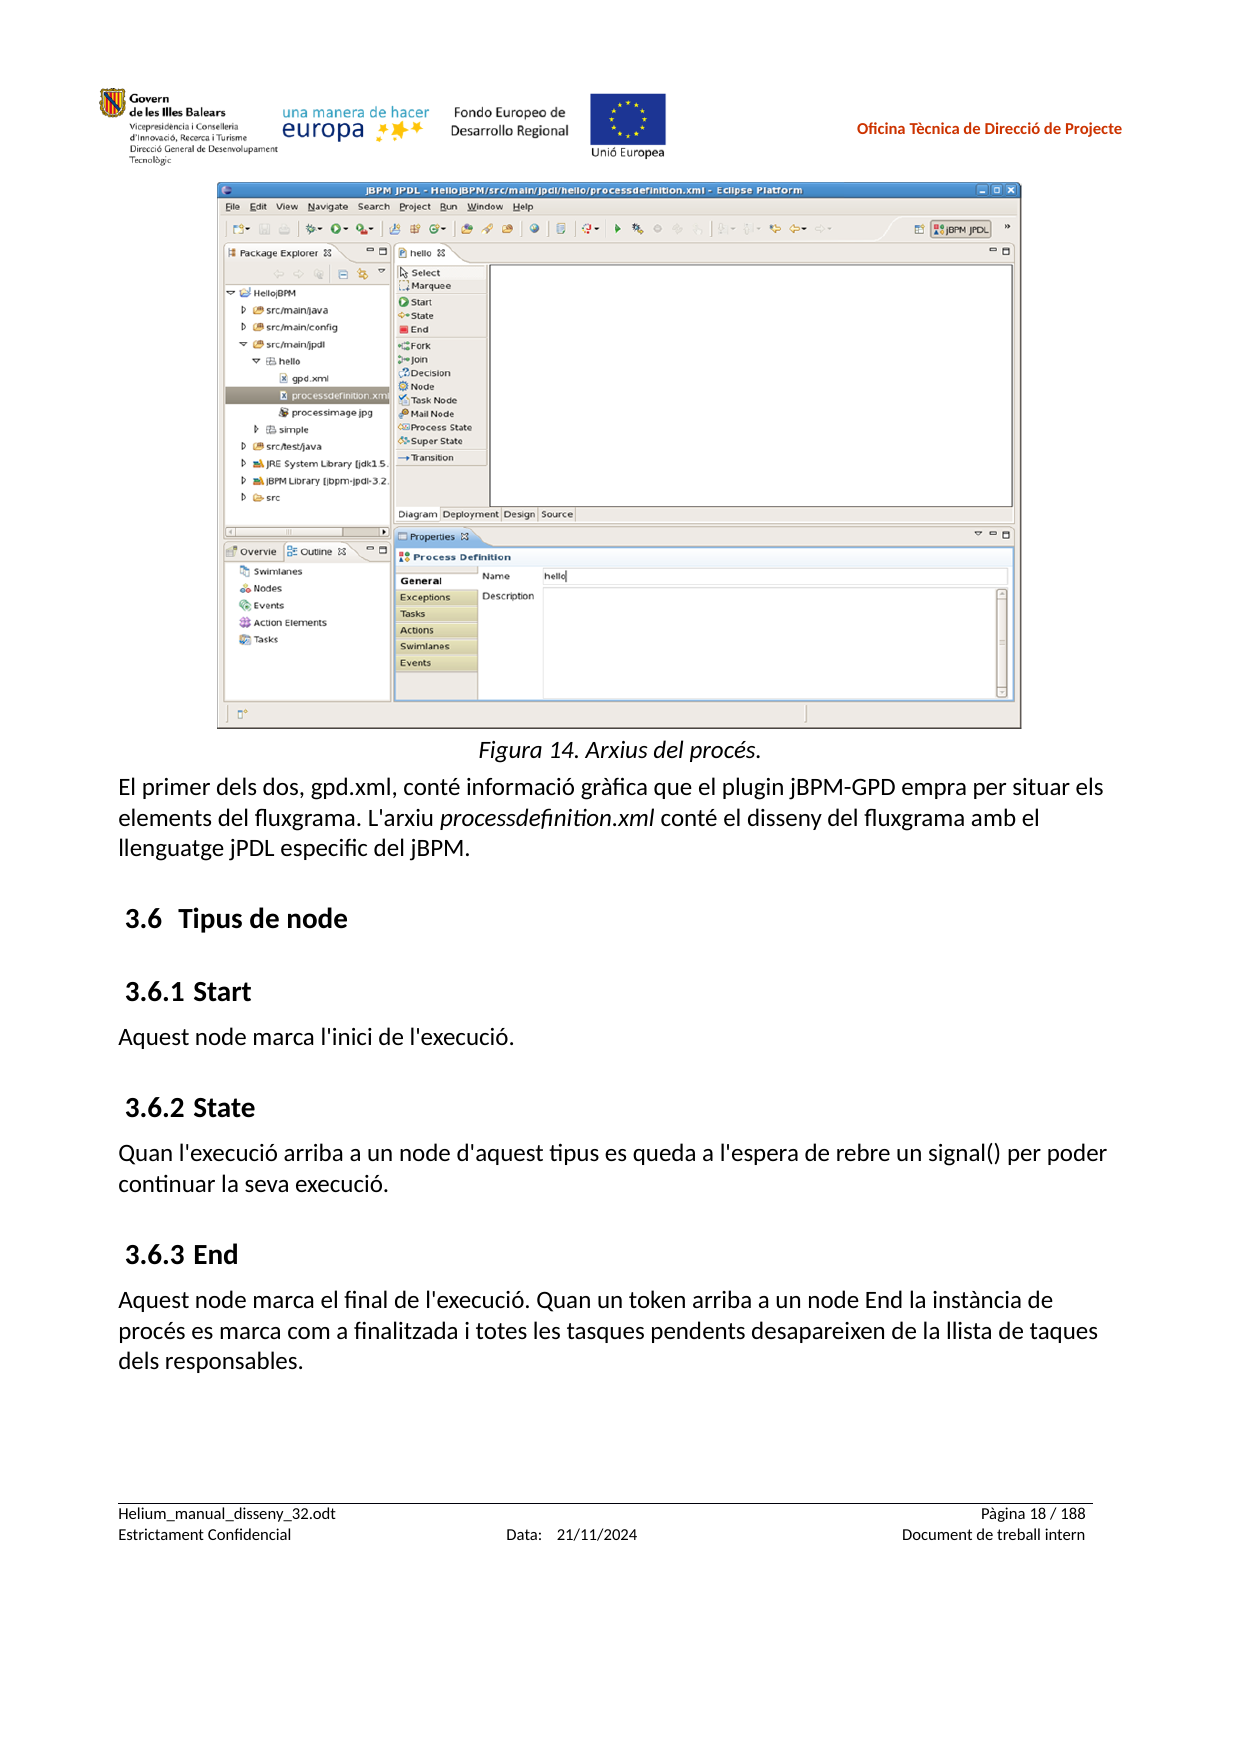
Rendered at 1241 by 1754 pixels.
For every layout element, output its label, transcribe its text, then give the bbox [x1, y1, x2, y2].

subtitle Tipus de node [118, 900, 1122, 936]
text Figura 14. Arxius del procés. [175, 732, 1065, 764]
text Aquest node marca l'inici de l'execució. [118, 1021, 1122, 1052]
text Quan l'execució arriba a un node d'aquest tipus es queda a l'espera de rebre un signal() per poder continuar la seva execució. [118, 1138, 1122, 1199]
subtitle State [118, 1089, 1122, 1125]
text Aquest node marca el final de l'execució. Quan un token arriba a un node End la instància de procés es marca com a finalitzada i totes les tasques pendents desapareixen de la llista de taques dels responsables. [118, 1284, 1122, 1376]
text El primer dels dos, gpd.xml, conté informació gràfica que el plugin jBPM-GPD empra per situar els elements del fluxgrama. L'arxiu processdefinition.xml conté el disseny del fluxgrama amb el llenguatge jPDL especific del jBPM. [118, 732, 1122, 863]
subtitle End [118, 1236, 1122, 1272]
picture [215, 180, 1025, 734]
subtitle Start [118, 973, 1122, 1009]
picture [99, 87, 668, 166]
